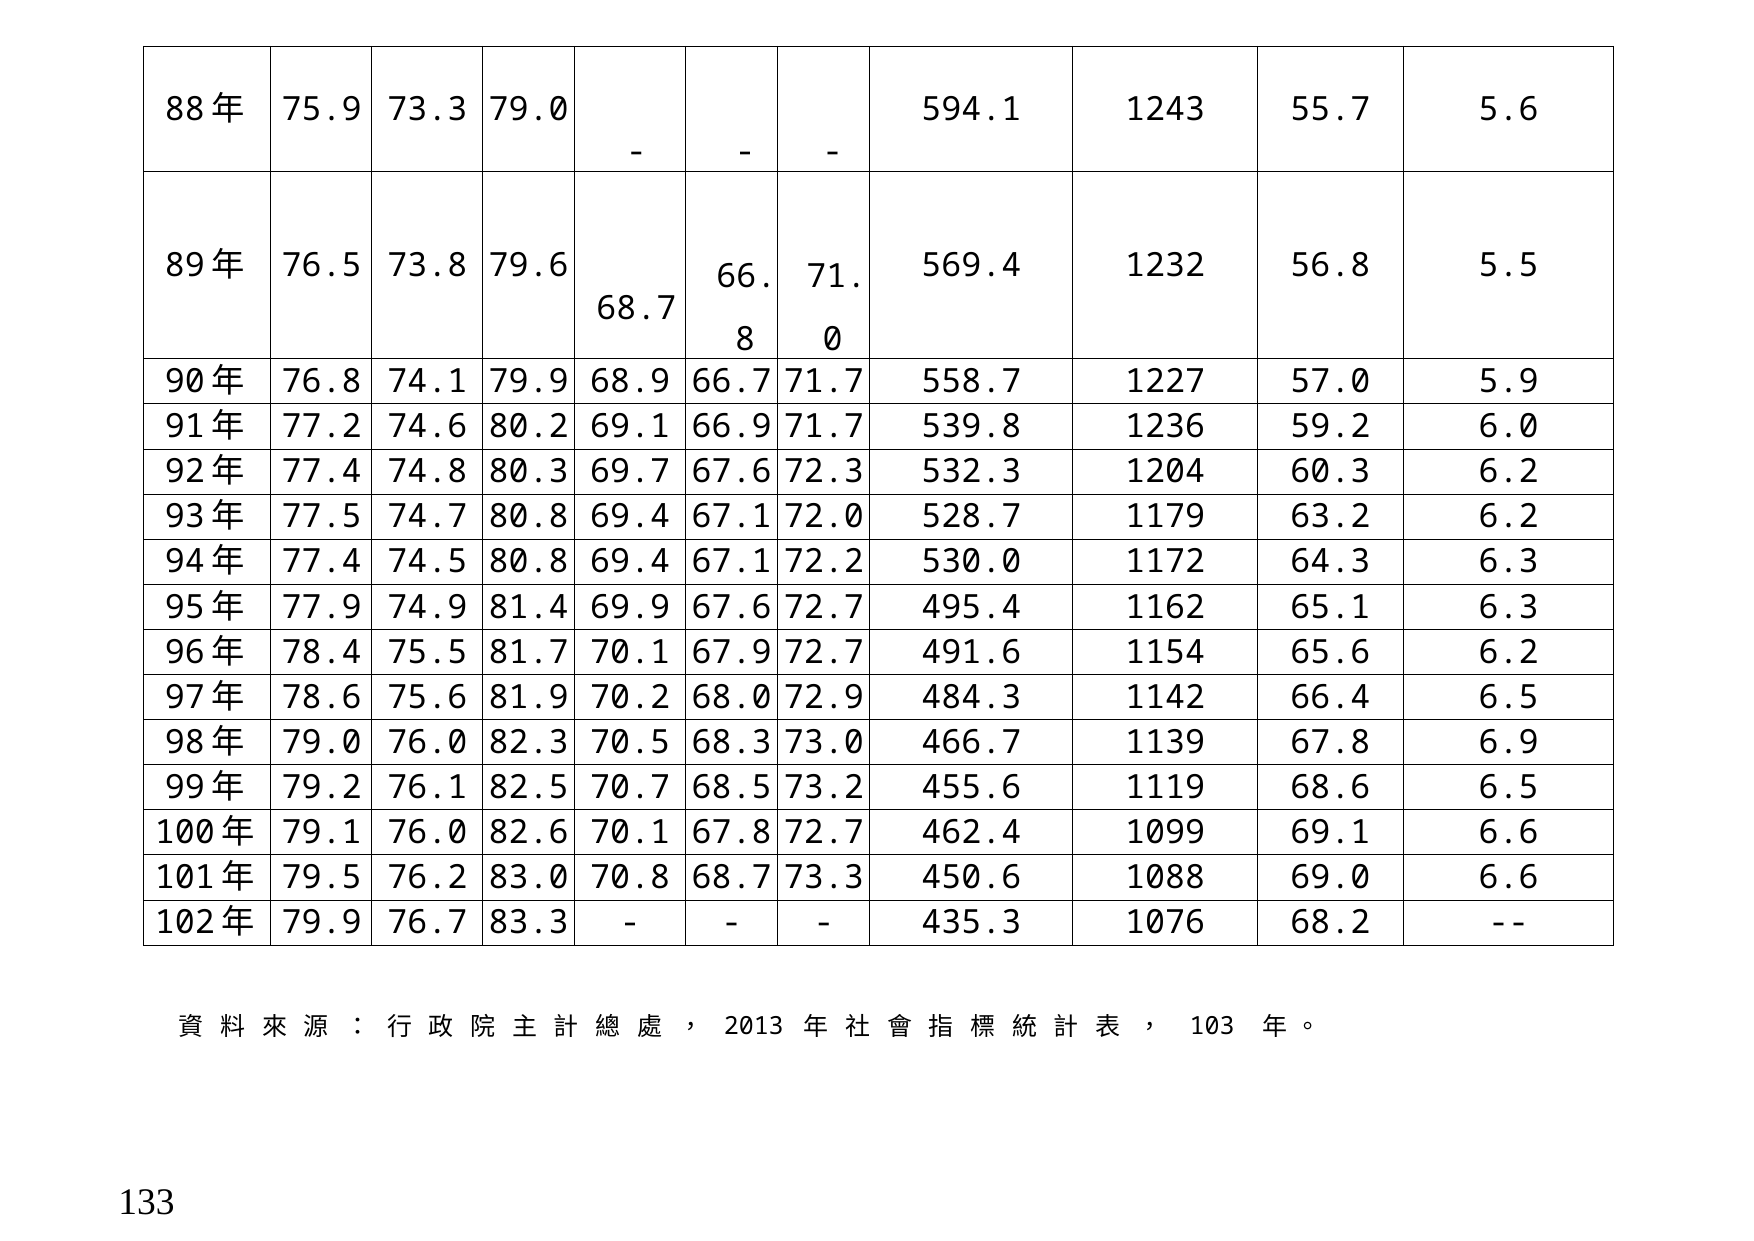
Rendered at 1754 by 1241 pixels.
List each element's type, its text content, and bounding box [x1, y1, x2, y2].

table_cell 70.2 [575, 675, 685, 719]
table_cell 72.9 [778, 675, 869, 719]
table_cell 90年 [144, 359, 270, 403]
table_cell 76.2 [372, 855, 482, 899]
table_cell 66.8 [686, 172, 777, 358]
table_cell 77.4 [271, 540, 371, 584]
table_cell 70.1 [575, 810, 685, 854]
table_cell - [686, 901, 777, 944]
table_cell 72.2 [778, 540, 869, 584]
table_cell 6.5 [1404, 675, 1613, 719]
table_cell 558.7 [870, 359, 1072, 403]
table_cell 1119 [1073, 765, 1257, 809]
table_cell 59.2 [1258, 404, 1403, 448]
table_cell 60.3 [1258, 450, 1403, 493]
table_cell 66.4 [1258, 675, 1403, 719]
table_cell 530.0 [870, 540, 1072, 584]
table_cell 74.8 [372, 450, 482, 493]
table_cell 69.0 [1258, 855, 1403, 899]
table_cell 55.7 [1258, 47, 1403, 171]
table_cell 94年 [144, 540, 270, 584]
table_cell 1227 [1073, 359, 1257, 403]
table_cell 77.9 [271, 585, 371, 629]
table_cell 70.1 [575, 630, 685, 674]
table_cell 77.2 [271, 404, 371, 448]
table_cell 5.6 [1404, 47, 1613, 171]
table_cell 67.1 [686, 540, 777, 584]
table_cell 5.9 [1404, 359, 1613, 403]
table_cell 100年 [144, 810, 270, 854]
table_cell 450.6 [870, 855, 1072, 899]
table_cell 484.3 [870, 675, 1072, 719]
table_cell 72.0 [778, 495, 869, 539]
table_cell 73.0 [778, 720, 869, 764]
table_cell 69.9 [575, 585, 685, 629]
table_cell 69.4 [575, 540, 685, 584]
table_cell 76.0 [372, 720, 482, 764]
table_cell 81.7 [483, 630, 574, 674]
table_cell 67.6 [686, 585, 777, 629]
table_cell 92年 [144, 450, 270, 493]
table_cell 72.7 [778, 630, 869, 674]
table_cell 97年 [144, 675, 270, 719]
table_cell 56.8 [1258, 172, 1403, 358]
table_cell 67.1 [686, 495, 777, 539]
table_cell 71.7 [778, 404, 869, 448]
table_cell 6.6 [1404, 855, 1613, 899]
table_cell 69.7 [575, 450, 685, 493]
table_cell 93年 [144, 495, 270, 539]
table_cell 71.7 [778, 359, 869, 403]
table_cell 82.5 [483, 765, 574, 809]
table_cell 74.9 [372, 585, 482, 629]
table_cell 5.5 [1404, 172, 1613, 358]
table_cell -- [1404, 901, 1613, 944]
table_cell 65.6 [1258, 630, 1403, 674]
table_cell 1088 [1073, 855, 1257, 899]
table_cell 73.8 [372, 172, 482, 358]
table_cell 1232 [1073, 172, 1257, 358]
table_cell 6.3 [1404, 585, 1613, 629]
table_cell 539.8 [870, 404, 1072, 448]
table_cell 76.7 [372, 901, 482, 944]
table_cell 6.2 [1404, 450, 1613, 493]
table_cell 1172 [1073, 540, 1257, 584]
table_cell 79.9 [271, 901, 371, 944]
table_cell 74.5 [372, 540, 482, 584]
table_cell 64.3 [1258, 540, 1403, 584]
table_cell 68.6 [1258, 765, 1403, 809]
table_cell 67.9 [686, 630, 777, 674]
table_cell 70.5 [575, 720, 685, 764]
table_cell 69.1 [575, 404, 685, 448]
table_cell - [778, 47, 869, 171]
table_cell 1179 [1073, 495, 1257, 539]
table_cell 68.9 [575, 359, 685, 403]
table_cell 6.6 [1404, 810, 1613, 854]
table_cell 98年 [144, 720, 270, 764]
table_cell 76.5 [271, 172, 371, 358]
table_cell 75.5 [372, 630, 482, 674]
table_cell 67.8 [1258, 720, 1403, 764]
table_cell 491.6 [870, 630, 1072, 674]
table_cell 57.0 [1258, 359, 1403, 403]
table_cell 1162 [1073, 585, 1257, 629]
table_cell 68.0 [686, 675, 777, 719]
table_cell 82.6 [483, 810, 574, 854]
table_cell 79.0 [271, 720, 371, 764]
table_cell 462.4 [870, 810, 1072, 854]
table_cell 63.2 [1258, 495, 1403, 539]
table_cell - [778, 901, 869, 944]
table_cell 76.8 [271, 359, 371, 403]
table_cell 68.3 [686, 720, 777, 764]
table_cell 79.0 [483, 47, 574, 171]
table_cell 1099 [1073, 810, 1257, 854]
table_cell 495.4 [870, 585, 1072, 629]
table_cell 66.7 [686, 359, 777, 403]
table_cell 73.3 [372, 47, 482, 171]
table_cell 99年 [144, 765, 270, 809]
table_cell 1243 [1073, 47, 1257, 171]
table_cell 76.0 [372, 810, 482, 854]
text 資料來源：行政院主計總處，2013年社會指標統計表，103年。 [128, 983, 1628, 1046]
table_cell 77.5 [271, 495, 371, 539]
table_cell 435.3 [870, 901, 1072, 944]
table_cell 68.7 [575, 172, 685, 358]
table_cell - [575, 901, 685, 944]
table_cell 466.7 [870, 720, 1072, 764]
table_cell 78.4 [271, 630, 371, 674]
table_cell 6.0 [1404, 404, 1613, 448]
table_cell 79.1 [271, 810, 371, 854]
table_cell 1236 [1073, 404, 1257, 448]
table_cell 79.6 [483, 172, 574, 358]
table_cell 73.3 [778, 855, 869, 899]
table_cell 72.7 [778, 585, 869, 629]
table_cell 6.9 [1404, 720, 1613, 764]
table_cell 532.3 [870, 450, 1072, 493]
table_cell 91年 [144, 404, 270, 448]
table_cell 569.4 [870, 172, 1072, 358]
table_cell 102年 [144, 901, 270, 944]
table_cell 89年 [144, 172, 270, 358]
table_cell 96年 [144, 630, 270, 674]
table_cell 75.9 [271, 47, 371, 171]
table_cell 80.8 [483, 540, 574, 584]
table_cell 68.5 [686, 765, 777, 809]
table_cell 75.6 [372, 675, 482, 719]
table_cell 76.1 [372, 765, 482, 809]
table_cell 69.4 [575, 495, 685, 539]
table_cell 594.1 [870, 47, 1072, 171]
table_cell 1139 [1073, 720, 1257, 764]
table_cell 80.3 [483, 450, 574, 493]
table_cell 80.2 [483, 404, 574, 448]
table_cell 1142 [1073, 675, 1257, 719]
table_cell 67.8 [686, 810, 777, 854]
table_cell 69.1 [1258, 810, 1403, 854]
table_cell 1154 [1073, 630, 1257, 674]
table_cell 72.3 [778, 450, 869, 493]
table_cell 67.6 [686, 450, 777, 493]
table_cell 77.4 [271, 450, 371, 493]
table_cell 79.2 [271, 765, 371, 809]
table_cell 68.7 [686, 855, 777, 899]
table_cell 88年 [144, 47, 270, 171]
table_cell 70.8 [575, 855, 685, 899]
table_cell 95年 [144, 585, 270, 629]
table_cell 81.4 [483, 585, 574, 629]
table_cell 78.6 [271, 675, 371, 719]
table_cell 6.5 [1404, 765, 1613, 809]
table_cell 74.7 [372, 495, 482, 539]
table_cell 1204 [1073, 450, 1257, 493]
table_cell 83.0 [483, 855, 574, 899]
table_cell 455.6 [870, 765, 1072, 809]
table_cell 83.3 [483, 901, 574, 944]
table_cell 72.7 [778, 810, 869, 854]
table_cell 81.9 [483, 675, 574, 719]
table_cell 79.5 [271, 855, 371, 899]
table_cell 65.1 [1258, 585, 1403, 629]
table_cell 79.9 [483, 359, 574, 403]
table_cell 6.2 [1404, 630, 1613, 674]
table_cell 80.8 [483, 495, 574, 539]
table_cell 74.6 [372, 404, 482, 448]
table_cell - [575, 47, 685, 171]
table_cell 101年 [144, 855, 270, 899]
table_cell 528.7 [870, 495, 1072, 539]
table_cell 70.7 [575, 765, 685, 809]
table_cell 6.3 [1404, 540, 1613, 584]
table_cell 68.2 [1258, 901, 1403, 944]
table_cell 73.2 [778, 765, 869, 809]
table_cell 71.0 [778, 172, 869, 358]
table_cell 66.9 [686, 404, 777, 448]
table_cell - [686, 47, 777, 171]
table_cell 1076 [1073, 901, 1257, 944]
table_cell 6.2 [1404, 495, 1613, 539]
table_cell 82.3 [483, 720, 574, 764]
table_cell 74.1 [372, 359, 482, 403]
